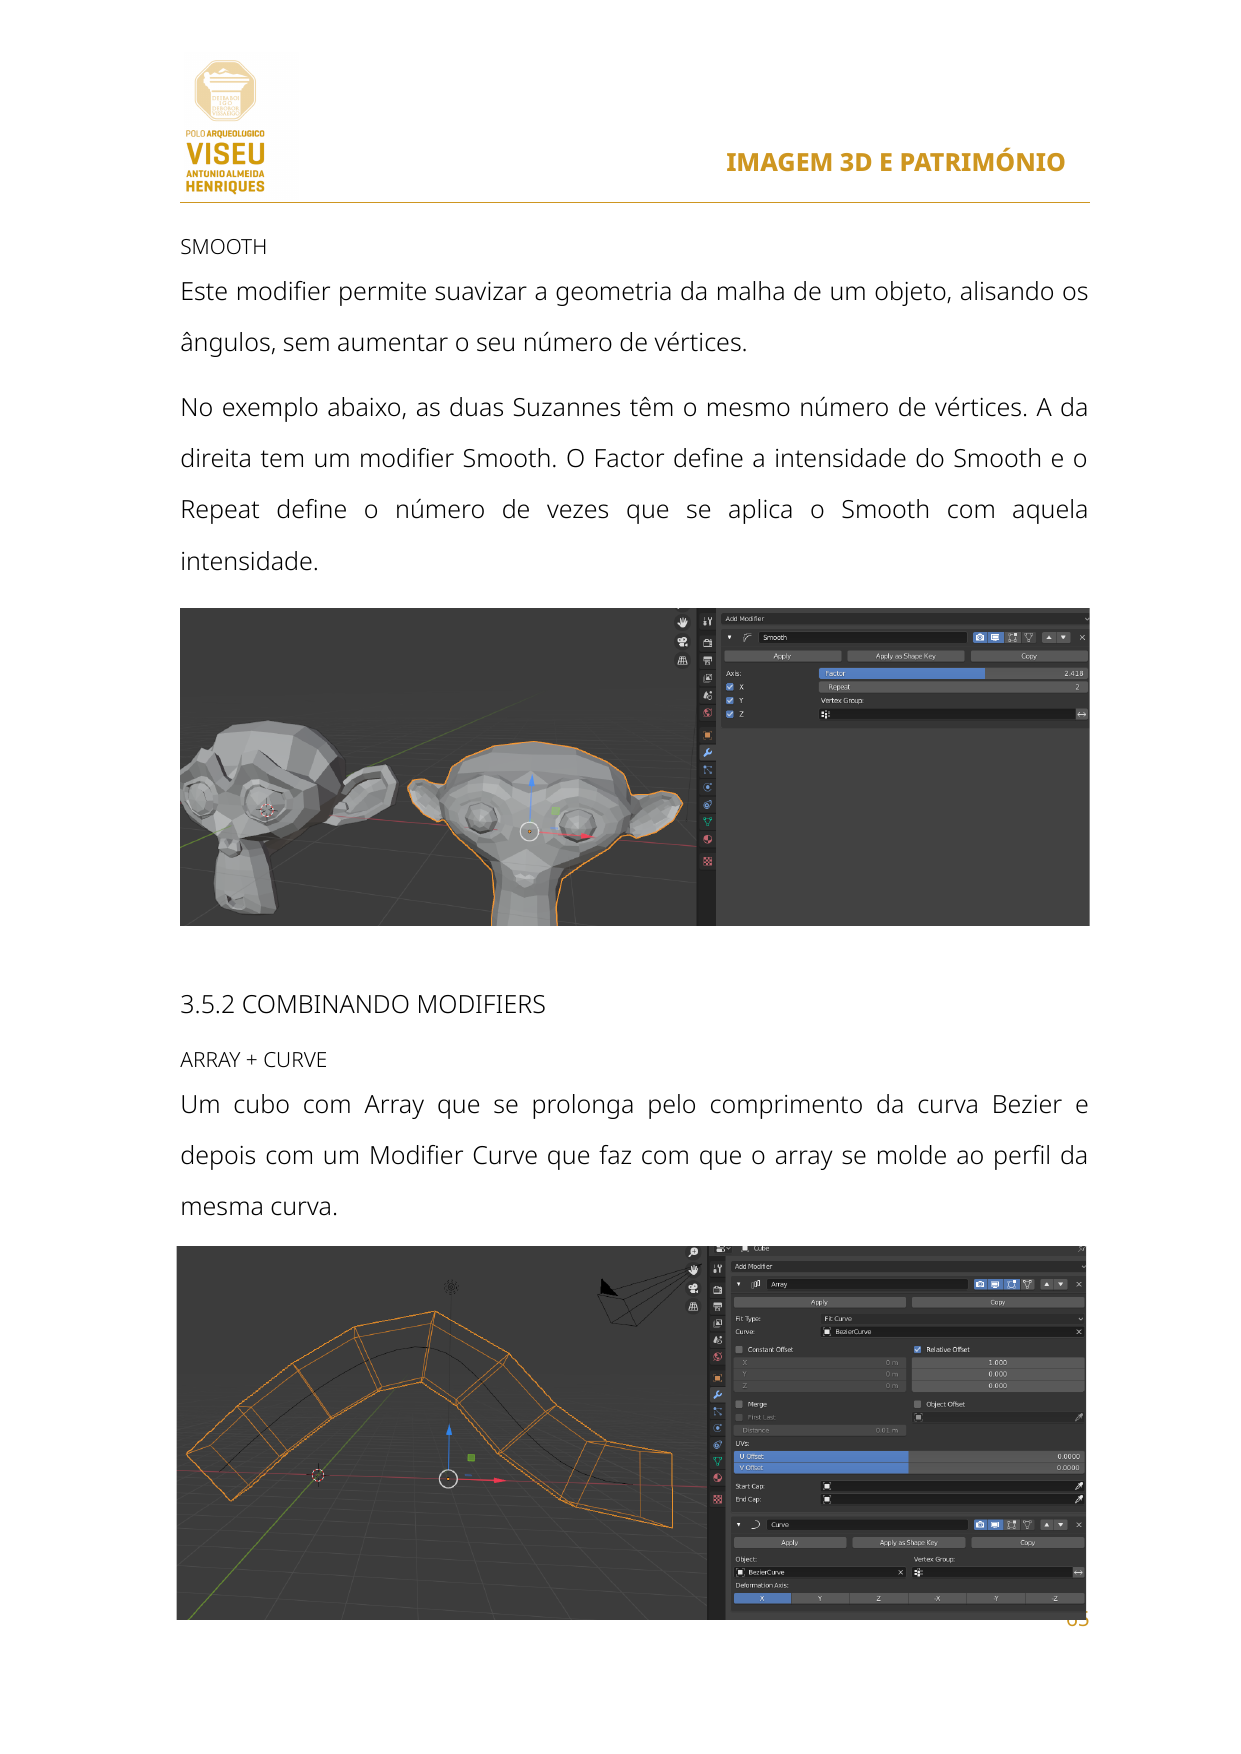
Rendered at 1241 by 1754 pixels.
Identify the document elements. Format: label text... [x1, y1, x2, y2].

picture [176, 1246, 1087, 1620]
text No exemplo abaixo, as duas Suzannes têm o mesmo número de vértices. A da direita tem um modifier Smooth. O Factor define a intensidade do Smooth e o Repeat define o número de vezes que se aplica o Smooth com aquela intensidade. [180, 390, 1090, 577]
subtitle Array + Curve [180, 1045, 1090, 1074]
text Este modifier permite suavizar a geometria da malha de um objeto, alisando os ângulos, sem aumentar o seu número de vértices. [180, 273, 1090, 358]
text Um cubo com Array que se prolonga pelo comprimento da curva Bezier e depois com um Modifier Curve que faz com que o array se molde ao perfil da mesma curva. [180, 1086, 1090, 1222]
subtitle 3.5.2 Combinando Modifiers [180, 986, 1090, 1020]
subtitle Smooth [180, 232, 1090, 261]
picture [183, 52, 299, 201]
picture [180, 608, 1090, 926]
